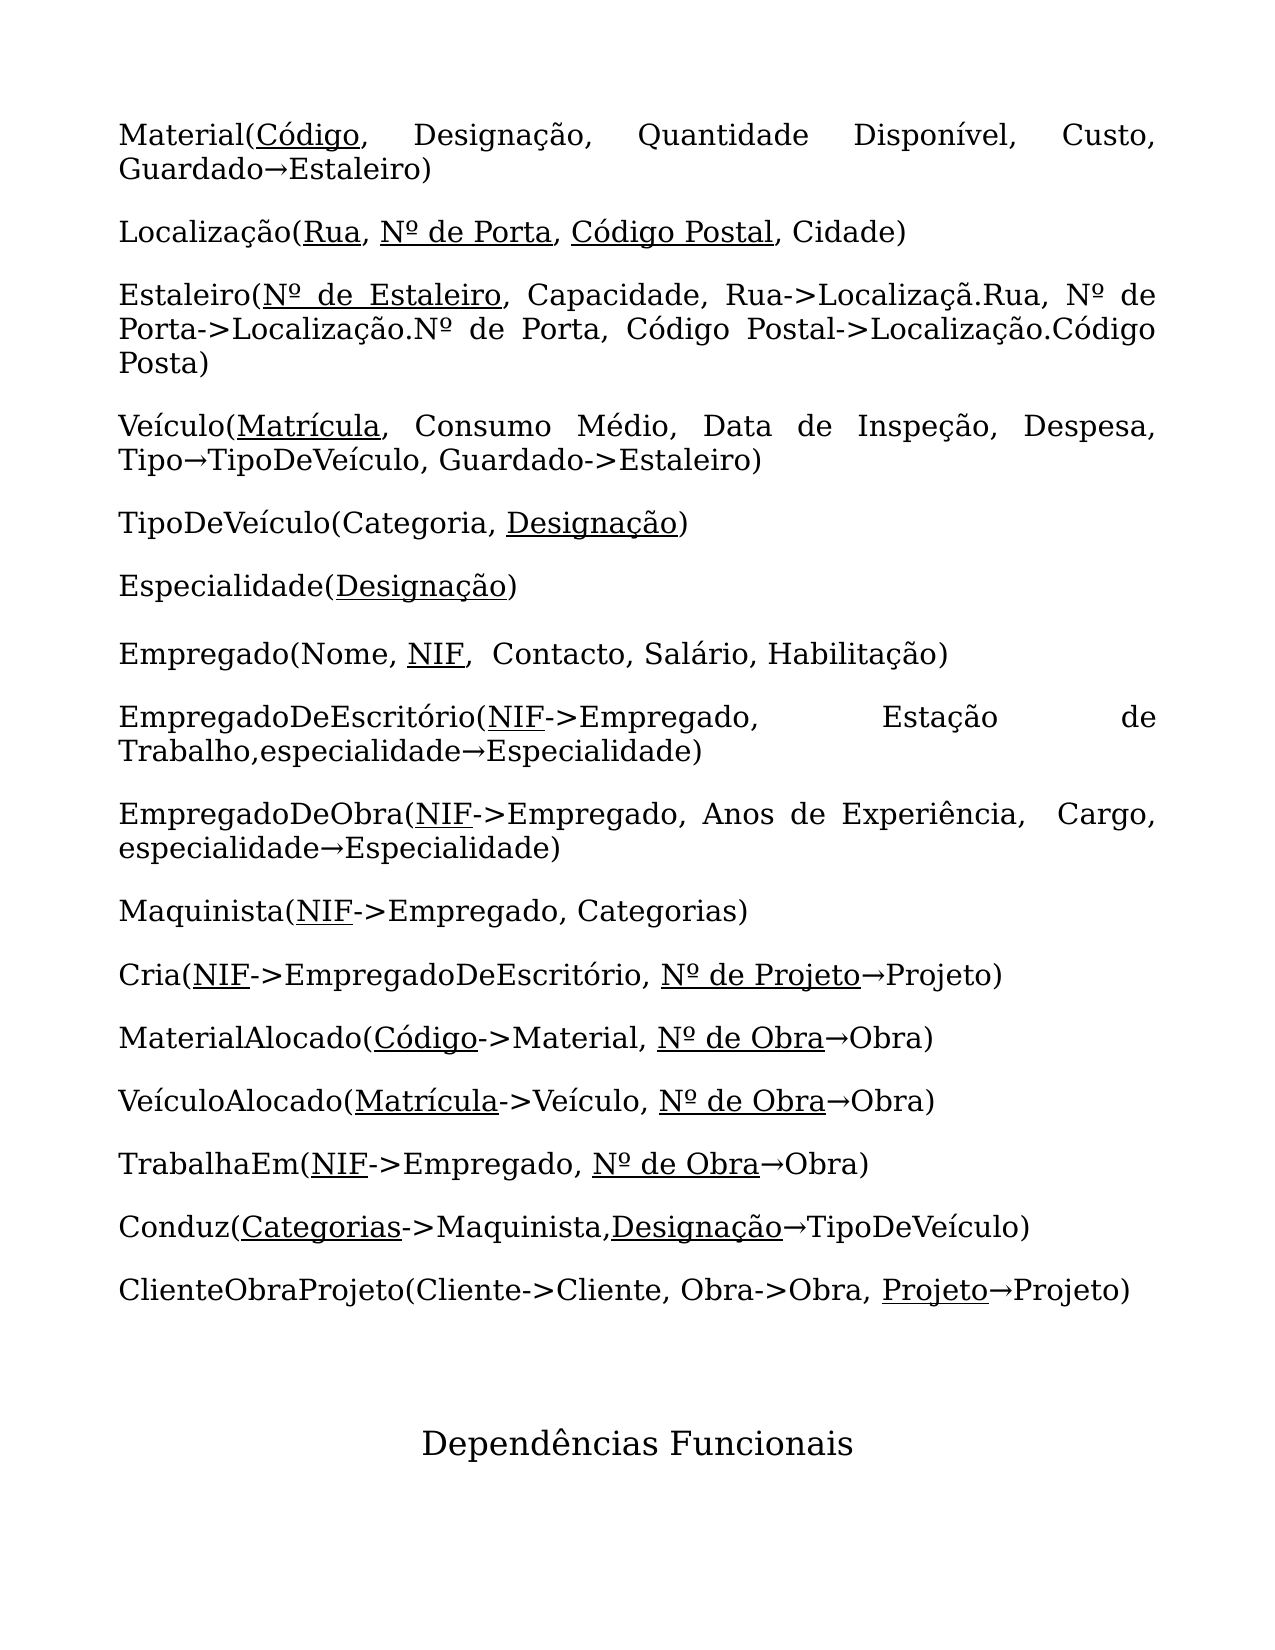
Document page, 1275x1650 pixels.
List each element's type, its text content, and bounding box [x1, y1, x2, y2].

text TrabalhaEm(NIF->Empregado, Nº de Obra→Obra) [118, 1147, 1157, 1181]
text Localização(Rua, Nº de Porta, Código Postal, Cidade) [118, 215, 1157, 249]
text Material(Código, Designação, Quantidade Disponível, Custo, Guardado→Estaleiro) [118, 118, 1157, 186]
text VeículoAlocado(Matrícula->Veículo, Nº de Obra→Obra) [118, 1084, 1157, 1118]
text EmpregadoDeEscritório(NIF->Empregado, Estação de Trabalho,especialidade→Especialidade) [118, 701, 1157, 768]
text Maquinista(NIF->Empregado, Categorias) [118, 895, 1157, 929]
text Cria(NIF->EmpregadoDeEscritório, Nº de Projeto→Projeto) [118, 958, 1157, 992]
text EmpregadoDeObra(NIF->Empregado, Anos de Experiência, Cargo, especialidade→Especialidade) [118, 798, 1157, 866]
text ClienteObraProjeto(Cliente->Cliente, Obra->Obra, Projeto→Projeto) [118, 1273, 1157, 1307]
text TipoDeVeículo(Categoria, Designação) [118, 506, 1157, 540]
text Estaleiro(Nº de Estaleiro, Capacidade, Rua->Localizaçã.Rua, Nº de Porta->Localização.Nº de Porta, Código Postal->Localização.Código Posta) [118, 278, 1157, 380]
text Empregado(Nome, NIF, Contacto, Salário, Habilitação) [118, 637, 1157, 671]
text Conduz(Categorias->Maquinista,Designação→TipoDeVeículo) [118, 1210, 1157, 1244]
text MaterialAlocado(Código->Material, Nº de Obra→Obra) [118, 1021, 1157, 1055]
text Especialidade(Designação) [118, 569, 1157, 603]
text Dependências Funcionais [118, 1424, 1157, 1463]
text Veículo(Matrícula, Consumo Médio, Data de Inspeção, Despesa, Tipo→TipoDeVeículo, Guardado->Estaleiro) [118, 409, 1157, 477]
